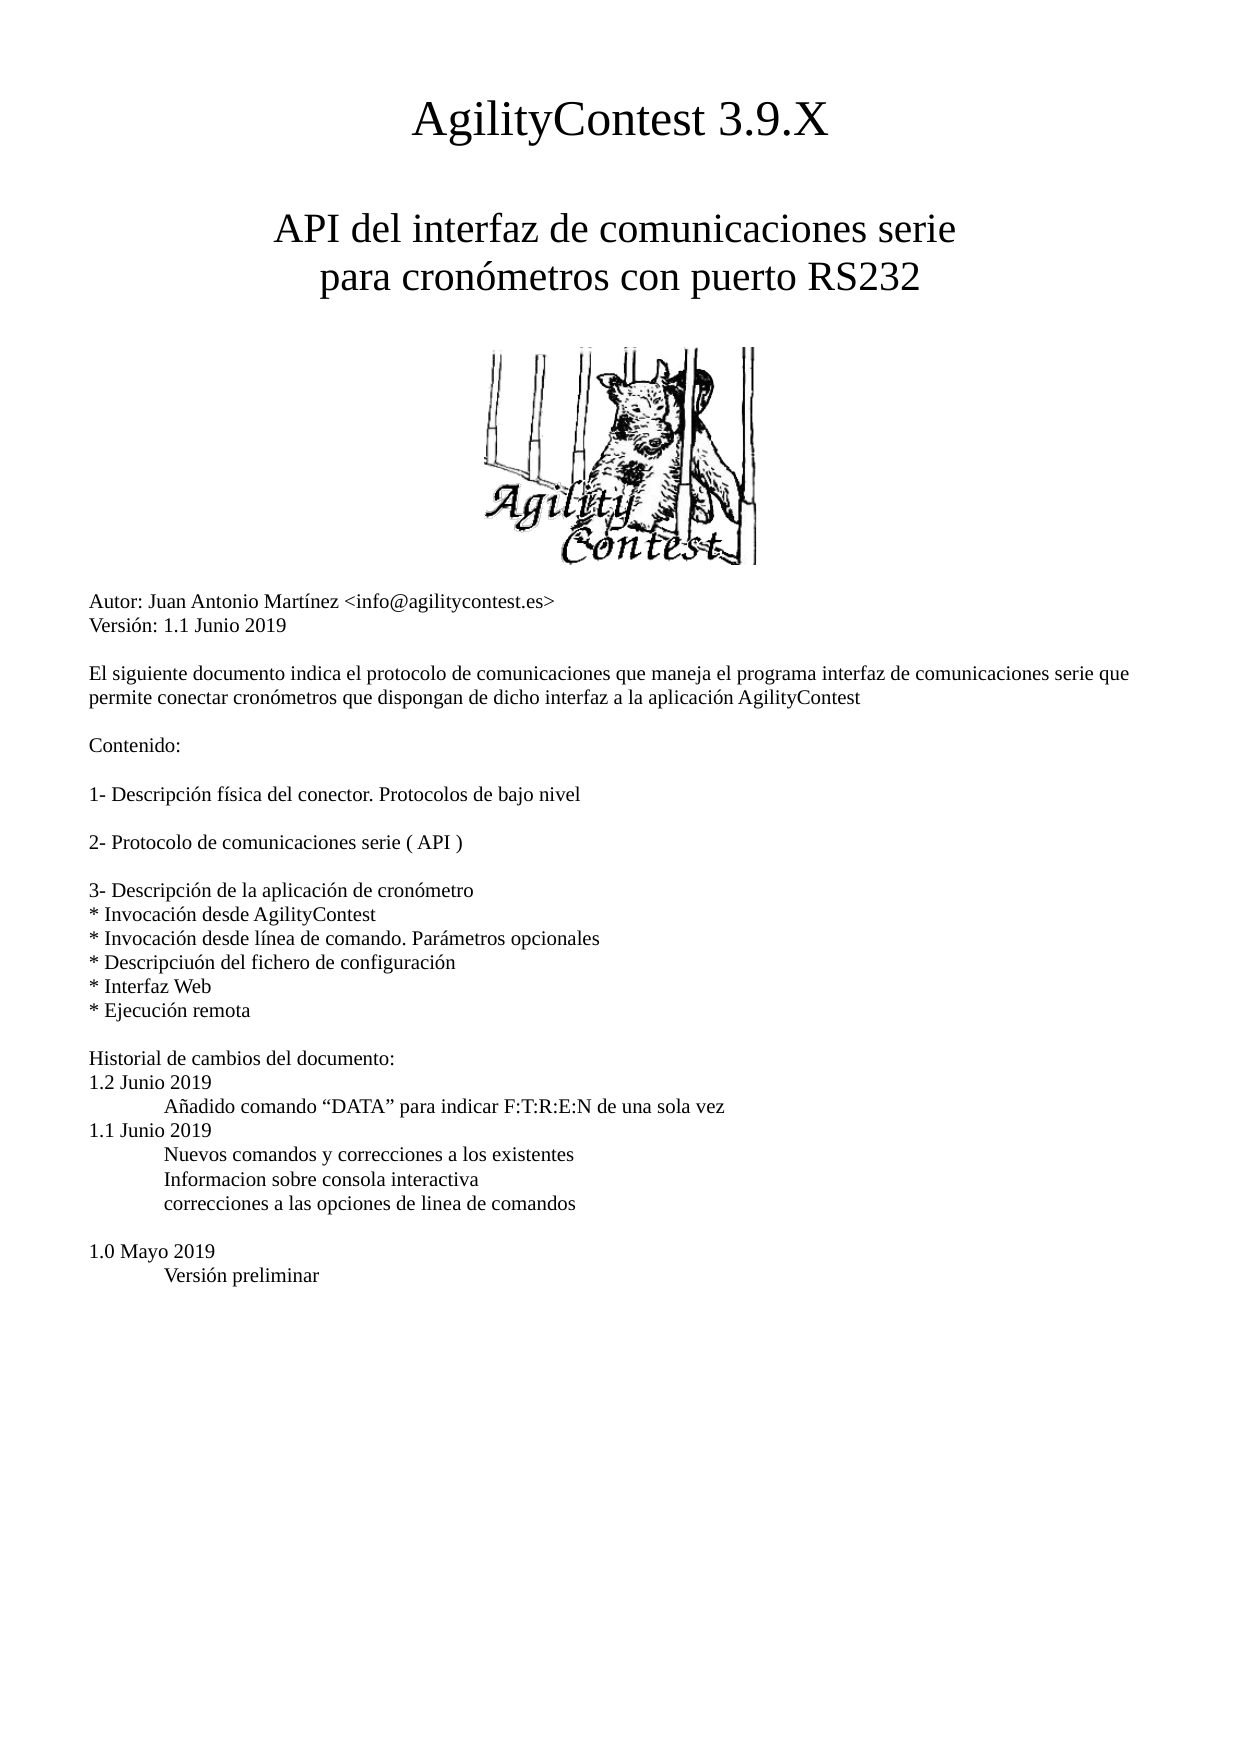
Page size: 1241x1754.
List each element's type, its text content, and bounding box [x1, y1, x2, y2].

text 1.0 Mayo 2019 [88, 1239, 1152, 1263]
text * Invocación desde línea de comando. Parámetros opcionales [88, 926, 1152, 950]
text * Descripciuón del fichero de configuración [88, 950, 1152, 974]
text AgilityContest 3.9.X [88, 88, 1152, 146]
text para cronómetros con puerto RS232 [88, 251, 1152, 299]
text Contenido: 1- Descripción física del conector. Protocolos de bajo nivel [88, 733, 1152, 806]
text * Ejecución remota [88, 998, 1152, 1022]
text correcciones a las opciones de linea de comandos [88, 1191, 1152, 1214]
picture [484, 347, 757, 565]
text Historial de cambios del documento: [88, 1046, 1152, 1070]
text Nuevos comandos y correcciones a los existentes [88, 1142, 1152, 1166]
text Autor: Juan Antonio Martínez <info@agilitycontest.es> [88, 589, 1152, 613]
text * Interfaz Web [88, 974, 1152, 998]
text Versión preliminar [88, 1263, 1152, 1287]
text 3- Descripción de la aplicación de cronómetro [88, 878, 1152, 902]
text El siguiente documento indica el protocolo de comunicaciones que maneja el programa interfaz de comunicaciones serie que permite conectar cronómetros que dispongan de dicho interfaz a la aplicación AgilityContest [88, 661, 1152, 709]
text 1.1 Junio 2019 [88, 1118, 1152, 1142]
text Añadido comando “DATA” para indicar F:T:R:E:N de una sola vez [88, 1094, 1152, 1118]
text API del interfaz de comunicaciones serie [88, 203, 1152, 251]
text 2- Protocolo de comunicaciones serie ( API ) [88, 829, 1152, 854]
text 1.2 Junio 2019 [88, 1070, 1152, 1094]
text Informacion sobre consola interactiva [88, 1166, 1152, 1191]
text * Invocación desde AgilityContest [88, 902, 1152, 926]
text Versión: 1.1 Junio 2019 [88, 613, 1152, 637]
